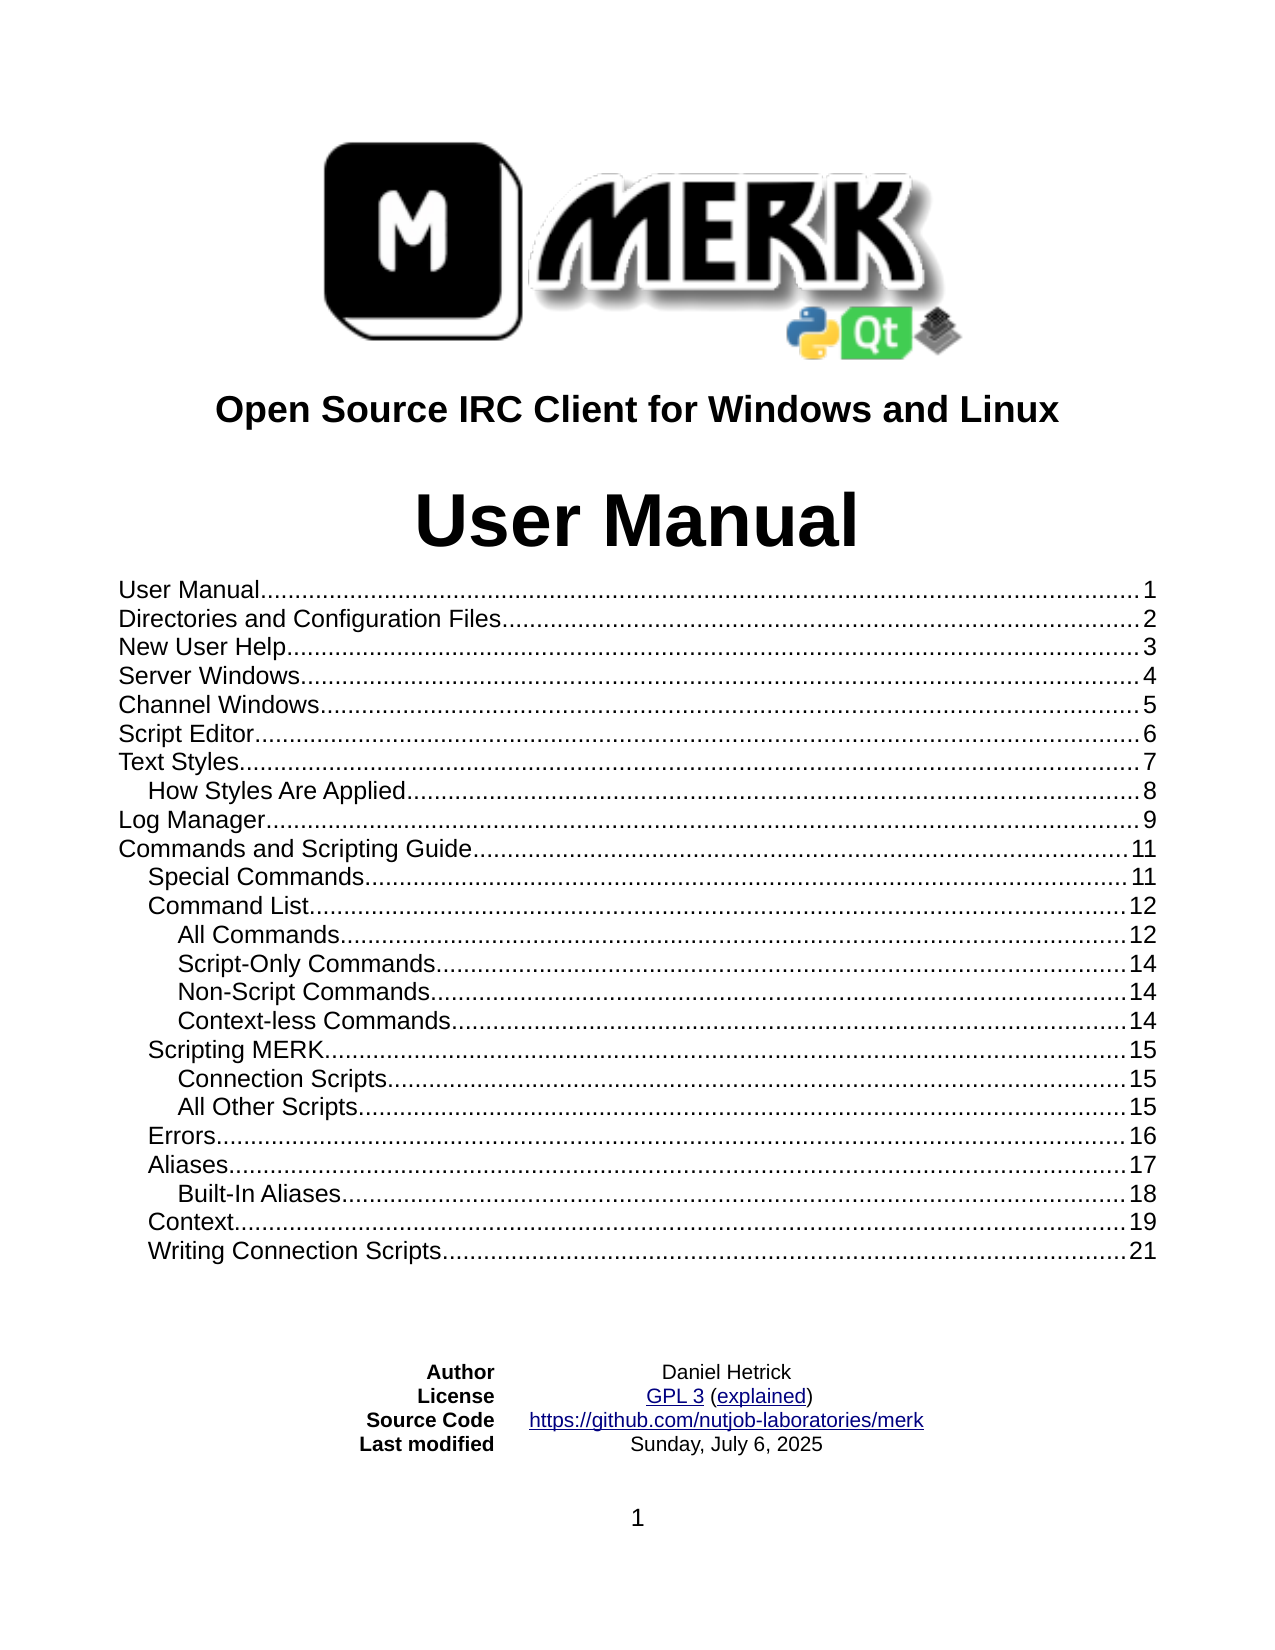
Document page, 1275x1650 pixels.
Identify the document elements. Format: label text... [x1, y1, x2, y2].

text Log Manager 9 [118, 805, 1157, 833]
text All Commands 12 [177, 920, 1157, 948]
table_cell License [334, 1384, 512, 1408]
text Aliases 17 [148, 1150, 1157, 1178]
text Special Commands 11 [148, 862, 1157, 891]
table_header Author [334, 1360, 512, 1384]
text Context 19 [148, 1207, 1157, 1236]
text Scripting MERK 15 [148, 1035, 1157, 1063]
subtitle User Manual [118, 476, 1157, 562]
text How Styles Are Applied 8 [148, 776, 1157, 805]
text Non-Script Commands 14 [177, 977, 1157, 1006]
text Built-In Aliases 18 [177, 1178, 1157, 1207]
text All Other Scripts 15 [177, 1092, 1157, 1121]
text Context-less Commands 14 [177, 1006, 1157, 1035]
text Writing Connection Scripts 21 [148, 1236, 1157, 1265]
table_header Daniel Hetrick [512, 1360, 941, 1384]
text Commands and Scripting Guide 11 [118, 833, 1157, 862]
table_cell Sunday, July 6, 2025 [512, 1432, 941, 1456]
text New User Help 3 [118, 632, 1157, 661]
text Script Editor 6 [118, 718, 1157, 747]
text Channel Windows 5 [118, 690, 1157, 718]
text Text Styles 7 [118, 747, 1157, 776]
text Server Windows 4 [118, 661, 1157, 690]
text Directories and Configuration Files 2 [118, 603, 1157, 632]
text User Manual 1 [118, 575, 1157, 603]
text Command List 12 [148, 891, 1157, 920]
table_cell Last modified [334, 1432, 512, 1456]
table_cell GPL 3 (explained) [512, 1384, 941, 1408]
text Connection Scripts 15 [177, 1063, 1157, 1092]
table_cell Source Code [334, 1408, 512, 1432]
text Open Source IRC Client for Windows and Linux [118, 387, 1157, 430]
text Errors 16 [148, 1121, 1157, 1150]
table_cell https://github.com/nutjob-laboratories/merk [512, 1408, 941, 1432]
text Script-Only Commands 14 [177, 948, 1157, 977]
picture [304, 118, 971, 368]
